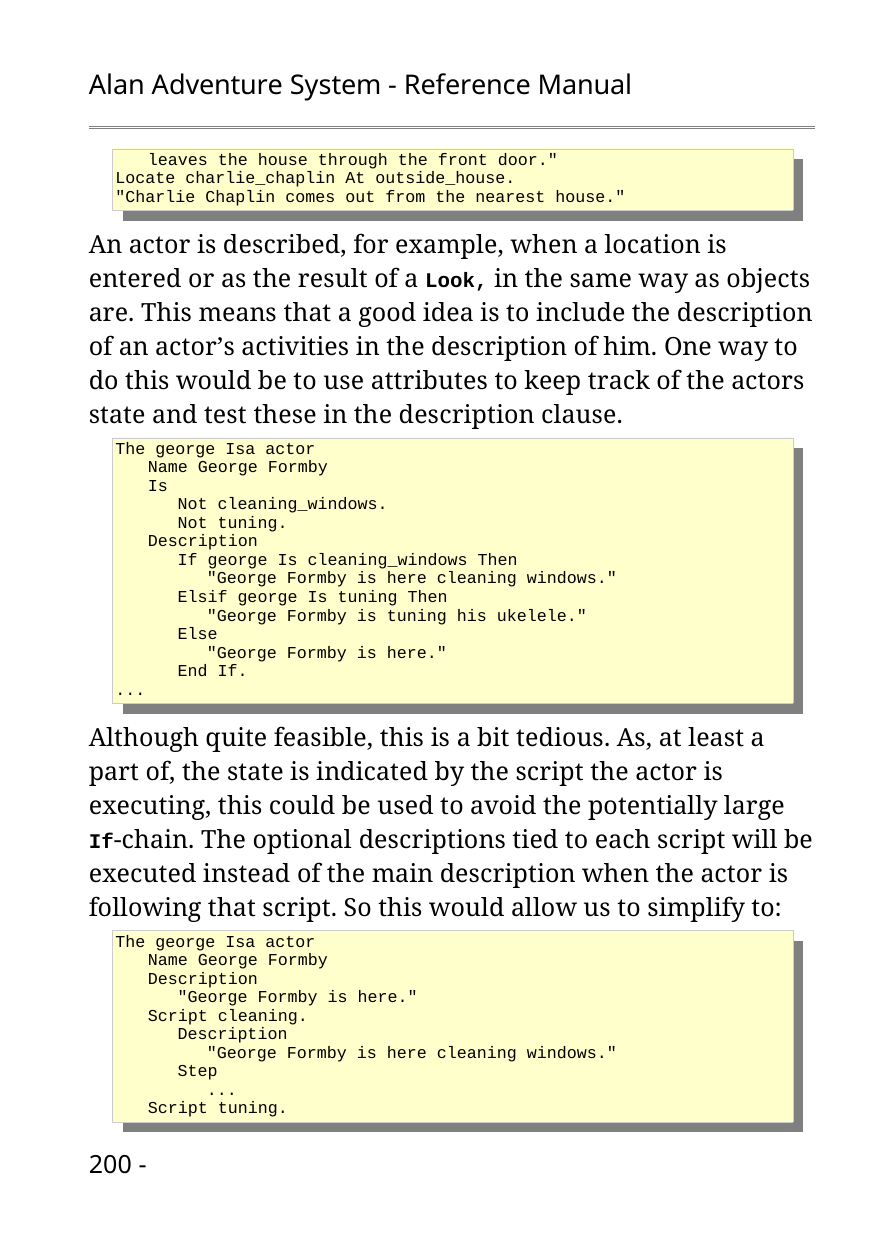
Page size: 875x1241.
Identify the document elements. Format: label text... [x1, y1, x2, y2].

text Although quite feasible, this is a bit tedious. As, at least a part of, the state is indicated by the script the actor is executing, this could be used to avoid the potentially large If-chain. The optional descriptions tied to each script will be executed instead of the main description when the actor is following that script. So this would allow us to simplify to: [88, 720, 815, 924]
text An actor is described, for example, when a location is entered or as the result of a Look, in the same way as objects are. This means that a good idea is to include the description of an actor’s activities in the description of him. One way to do this would be to use attributes to keep track of the actors state and test these in the description clause. [88, 227, 815, 431]
text leaves the house through the front door." Locate charlie_chaplin At outside_house. "Charlie Chaplin comes out from the nearest house." [113, 150, 793, 210]
text The george Isa actor Name George Formby Is Not cleaning_windows. Not tuning. Description If george Is cleaning_windows Then "George Formby is here cleaning windows." Elsif george Is tuning Then "George Formby is tuning his ukelele." Else "George Formby is here." End If. ... [113, 439, 793, 703]
text The george Isa actor Name George Formby Description "George Formby is here." Script cleaning. Description "George Formby is here cleaning windows." Step ... Script tuning. [113, 931, 793, 1122]
